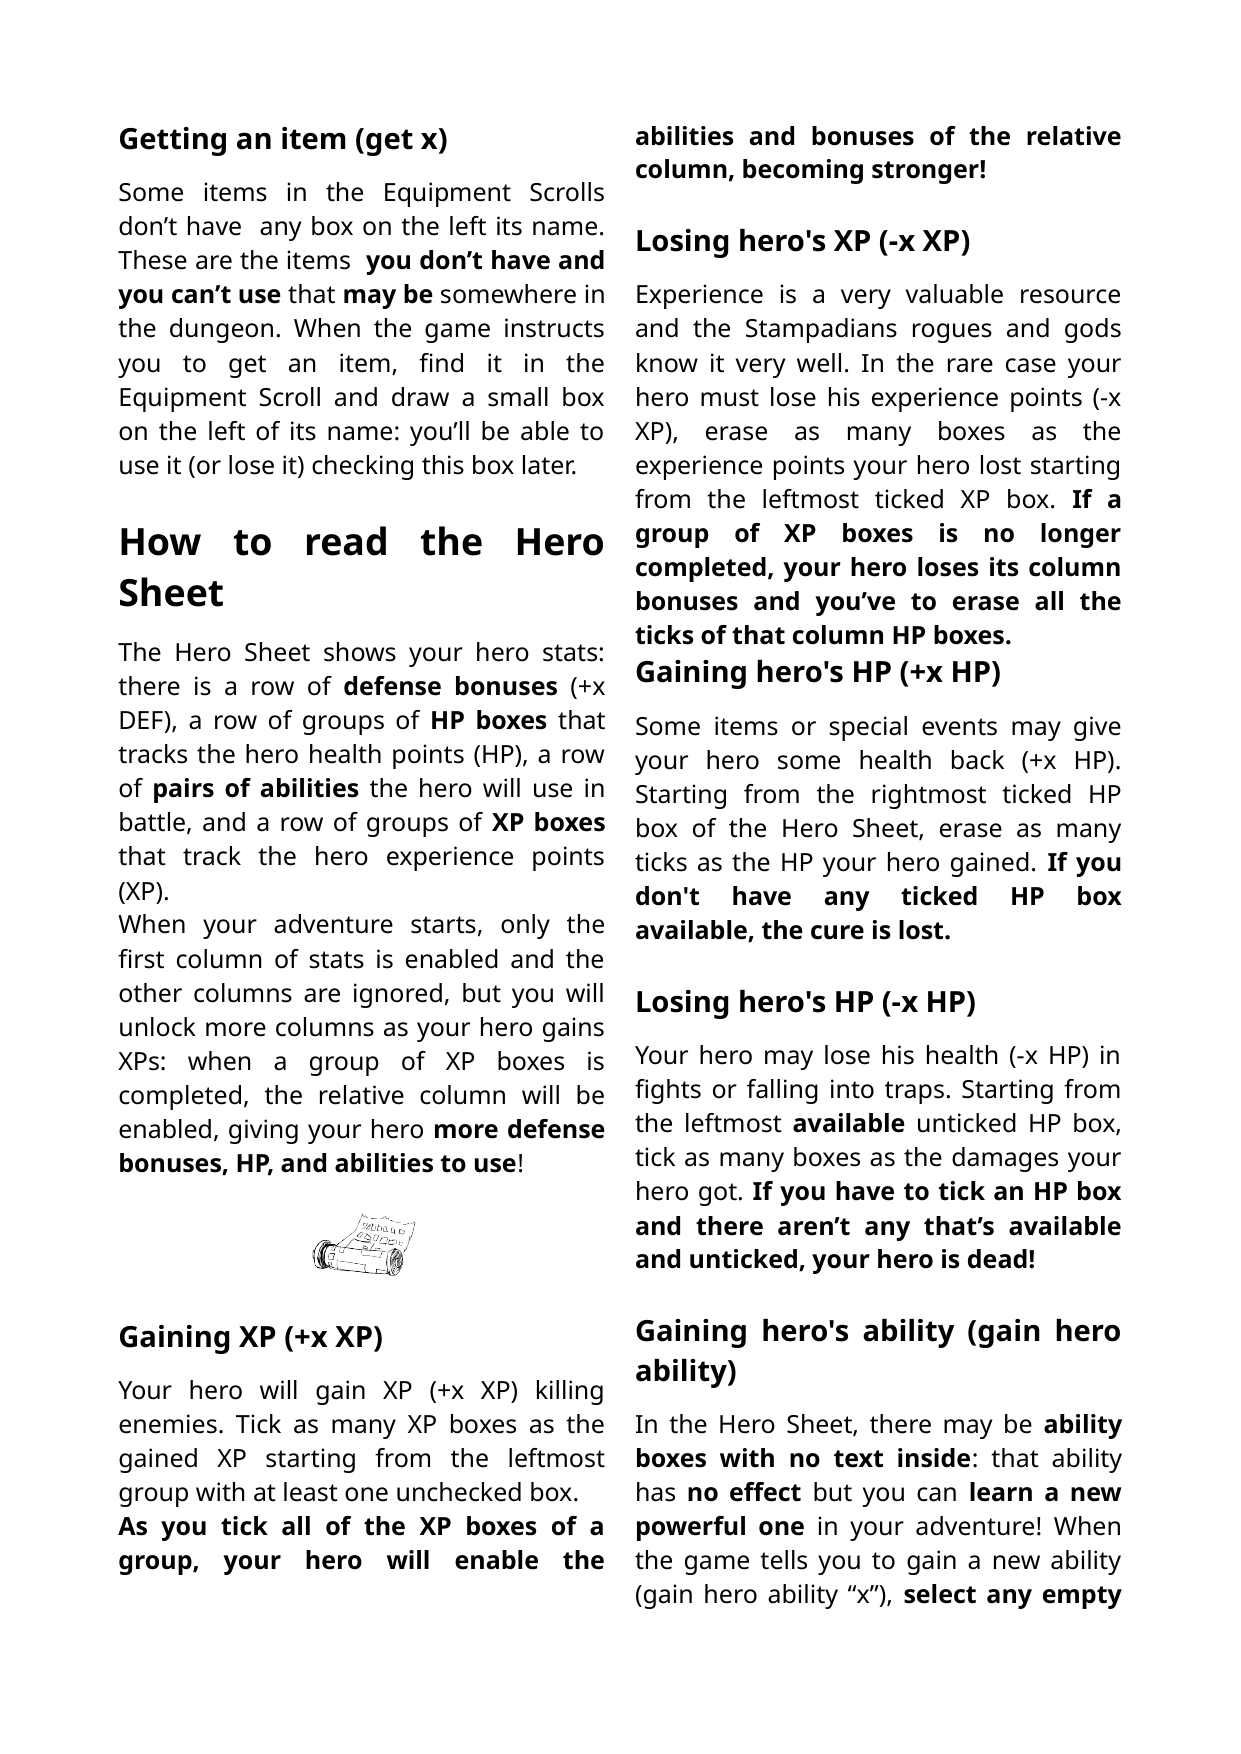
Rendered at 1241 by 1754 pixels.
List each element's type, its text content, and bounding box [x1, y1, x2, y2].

text The Hero Sheet shows your hero stats: there is a row of defense bonuses (+x DEF), a row of groups of HP boxes that tracks the hero health points (HP), a row of pairs of abilities the hero will use in battle, and a row of groups of XP boxes that track the hero experience points (XP). [118, 635, 605, 907]
text When your adventure starts, only the first column of stats is enabled and the other columns are ignored, but you will unlock more columns as your hero gains XPs: when a group of XP boxes is completed, the relative column will be enabled, giving your hero more defense bonuses, HP, and abilities to use! [118, 907, 605, 1180]
text abilities and bonuses of the relative column, becoming stronger! [635, 118, 1122, 186]
text Gaining XP (+x XP) [118, 1316, 605, 1356]
text As you tick all of the XP boxes of a group, your hero will enable the [118, 1509, 605, 1577]
text Losing hero's HP (-x HP) [635, 981, 1122, 1021]
text Your hero will gain XP (+x XP) killing enemies. Tick as many XP boxes as the gained XP starting from the leftmost group with at least one unchecked box. [118, 1373, 605, 1509]
text Getting an item (get x) [118, 118, 605, 158]
text Your hero may lose his health (-x HP) in fights or falling into traps. Starting from the leftmost available unticked HP box, tick as many boxes as the damages your hero got. If you have to tick an HP box and there aren’t any that’s available and unticked, your hero is dead! [635, 1038, 1122, 1276]
text Gaining hero's HP (+x HP) [635, 652, 1122, 691]
text Some items in the Equipment Scrolls don’t have any box on the left its name. These are the items you don’t have and you can’t use that may be somewhere in the dungeon. When the game instructs you to get an item, find it in the Equipment Scroll and draw a small box on the left of its name: you’ll be able to use it (or lose it) checking this box later. [118, 175, 605, 481]
text How to read the Hero Sheet [118, 516, 605, 618]
text In the Hero Sheet, there may be ability boxes with no text inside: that ability has no effect but you can learn a new powerful one in your adventure! When the game tells you to gain a new ability (gain hero ability “x”), select any empty [635, 1407, 1122, 1611]
picture [300, 1206, 423, 1282]
text Gaining hero's ability (gain hero ability) [635, 1310, 1122, 1390]
text Losing hero's XP (-x XP) [635, 220, 1122, 260]
text Experience is a very valuable resource and the Stampadians rogues and gods know it very well. In the rare case your hero must lose his experience points (-x XP), erase as many boxes as the experience points your hero lost starting from the leftmost ticked XP box. If a group of XP boxes is no longer completed, your hero loses its column bonuses and you’ve to erase all the ticks of that column HP boxes. [635, 277, 1122, 652]
text Some items or special events may give your hero some health back (+x HP). Starting from the rightmost ticked HP box of the Hero Sheet, erase as many ticks as the HP your hero gained. If you don't have any ticked HP box available, the cure is lost. [635, 708, 1122, 947]
